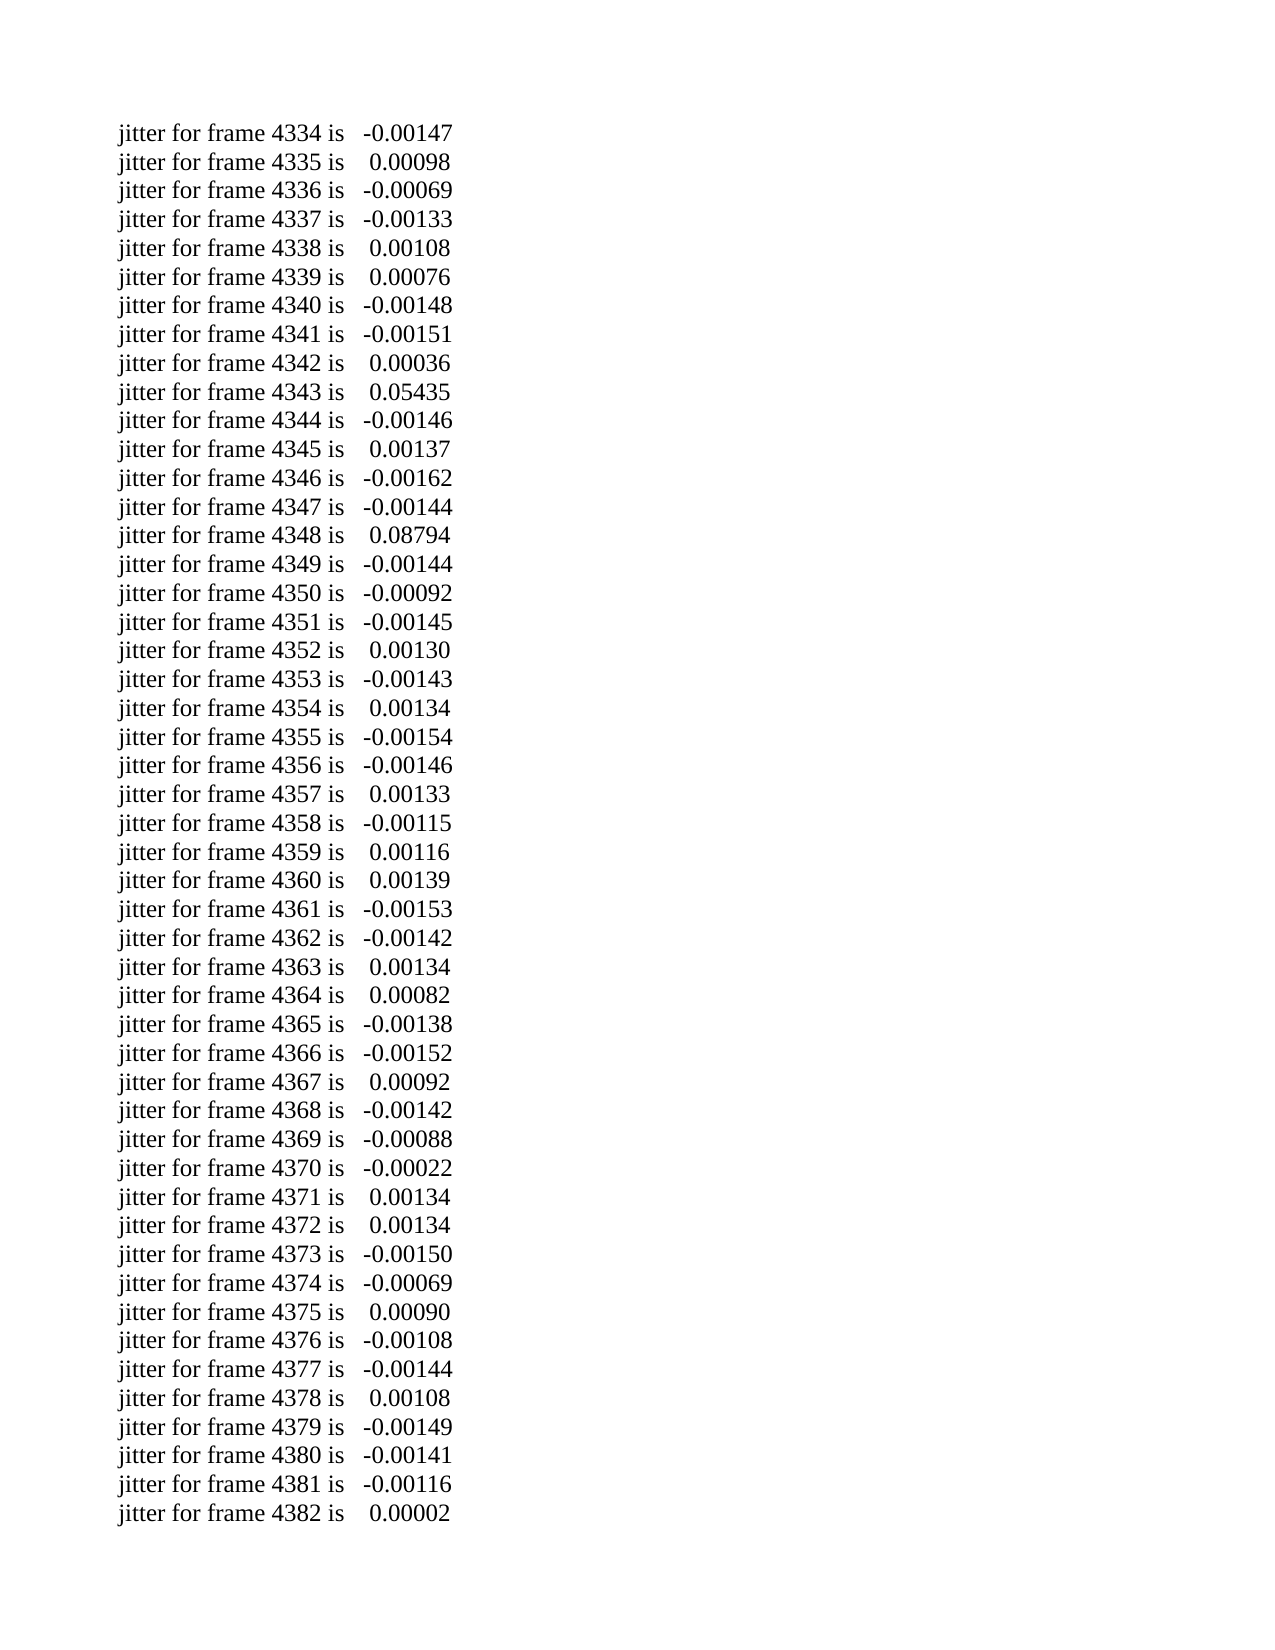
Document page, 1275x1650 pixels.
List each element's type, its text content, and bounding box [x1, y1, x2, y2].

text jitter for frame 4362 is -0.00142 [118, 923, 1157, 952]
text jitter for frame 4344 is -0.00146 [118, 406, 1157, 434]
text jitter for frame 4334 is -0.00147 [118, 118, 1157, 147]
text jitter for frame 4358 is -0.00115 [118, 808, 1157, 837]
text jitter for frame 4370 is -0.00022 [118, 1153, 1157, 1182]
text jitter for frame 4356 is -0.00146 [118, 751, 1157, 779]
text jitter for frame 4381 is -0.00116 [118, 1469, 1157, 1498]
text jitter for frame 4353 is -0.00143 [118, 664, 1157, 693]
text jitter for frame 4367 is 0.00092 [118, 1067, 1157, 1096]
text jitter for frame 4375 is 0.00090 [118, 1297, 1157, 1326]
text jitter for frame 4371 is 0.00134 [118, 1182, 1157, 1211]
text jitter for frame 4368 is -0.00142 [118, 1096, 1157, 1124]
text jitter for frame 4346 is -0.00162 [118, 463, 1157, 492]
text jitter for frame 4373 is -0.00150 [118, 1239, 1157, 1268]
text jitter for frame 4341 is -0.00151 [118, 319, 1157, 348]
text jitter for frame 4378 is 0.00108 [118, 1383, 1157, 1412]
text jitter for frame 4339 is 0.00076 [118, 262, 1157, 291]
text jitter for frame 4340 is -0.00148 [118, 291, 1157, 319]
text jitter for frame 4376 is -0.00108 [118, 1326, 1157, 1354]
text jitter for frame 4372 is 0.00134 [118, 1211, 1157, 1239]
text jitter for frame 4364 is 0.00082 [118, 981, 1157, 1009]
text jitter for frame 4342 is 0.00036 [118, 348, 1157, 377]
text jitter for frame 4355 is -0.00154 [118, 722, 1157, 751]
text jitter for frame 4366 is -0.00152 [118, 1038, 1157, 1067]
text jitter for frame 4335 is 0.00098 [118, 147, 1157, 176]
text jitter for frame 4369 is -0.00088 [118, 1124, 1157, 1153]
text jitter for frame 4343 is 0.05435 [118, 377, 1157, 406]
text jitter for frame 4345 is 0.00137 [118, 434, 1157, 463]
text jitter for frame 4361 is -0.00153 [118, 894, 1157, 923]
text jitter for frame 4348 is 0.08794 [118, 521, 1157, 549]
text jitter for frame 4357 is 0.00133 [118, 779, 1157, 808]
text jitter for frame 4365 is -0.00138 [118, 1009, 1157, 1038]
text jitter for frame 4382 is 0.00002 [118, 1498, 1157, 1527]
text jitter for frame 4338 is 0.00108 [118, 233, 1157, 262]
text jitter for frame 4351 is -0.00145 [118, 607, 1157, 636]
text jitter for frame 4354 is 0.00134 [118, 693, 1157, 722]
text jitter for frame 4379 is -0.00149 [118, 1412, 1157, 1441]
text jitter for frame 4377 is -0.00144 [118, 1354, 1157, 1383]
text jitter for frame 4350 is -0.00092 [118, 578, 1157, 607]
text jitter for frame 4352 is 0.00130 [118, 636, 1157, 664]
text jitter for frame 4380 is -0.00141 [118, 1441, 1157, 1469]
text jitter for frame 4363 is 0.00134 [118, 952, 1157, 981]
text jitter for frame 4337 is -0.00133 [118, 204, 1157, 233]
text jitter for frame 4347 is -0.00144 [118, 492, 1157, 521]
text jitter for frame 4359 is 0.00116 [118, 837, 1157, 866]
text jitter for frame 4360 is 0.00139 [118, 866, 1157, 894]
text jitter for frame 4374 is -0.00069 [118, 1268, 1157, 1297]
text jitter for frame 4336 is -0.00069 [118, 176, 1157, 204]
text jitter for frame 4349 is -0.00144 [118, 549, 1157, 578]
